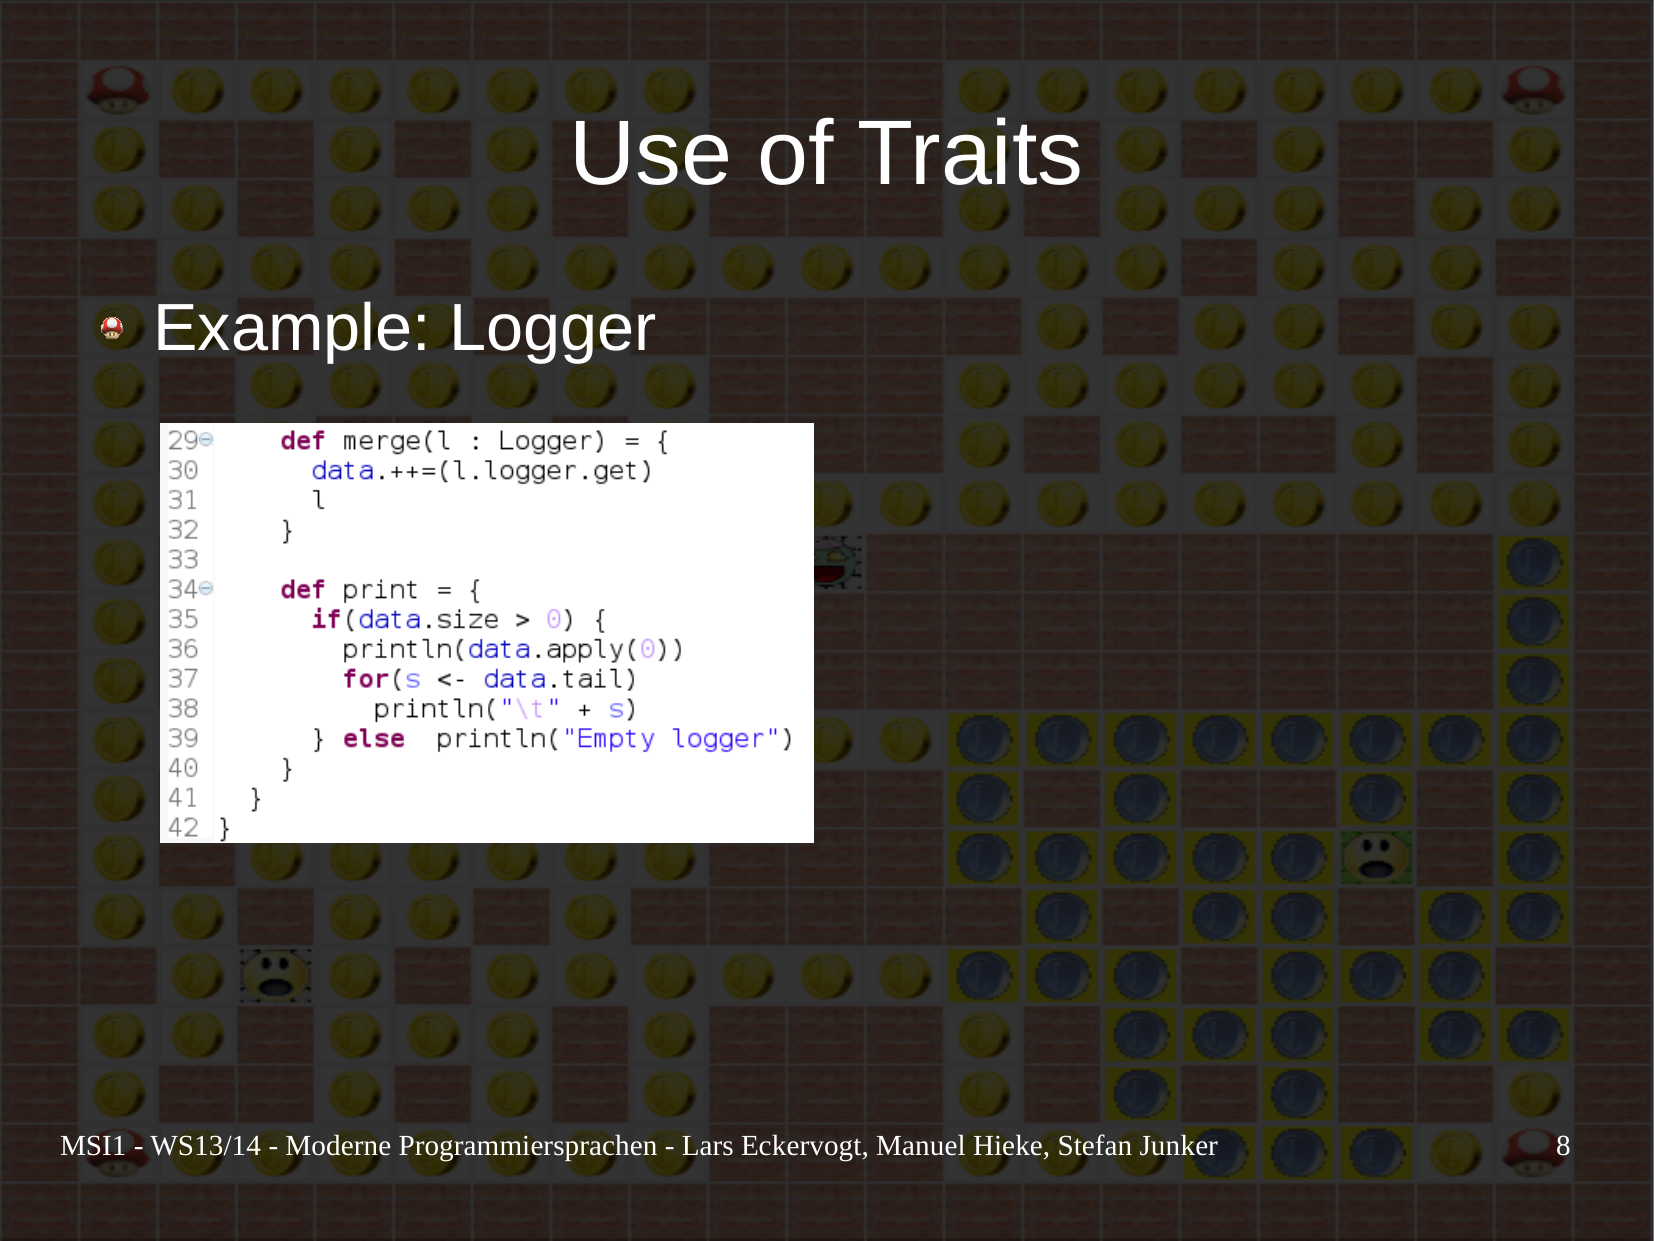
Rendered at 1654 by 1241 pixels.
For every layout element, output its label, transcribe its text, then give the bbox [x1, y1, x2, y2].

list Example: Logger [82, 290, 1571, 1010]
title Use of Traits [82, 49, 1571, 257]
picture [0, 0, 1654, 1241]
